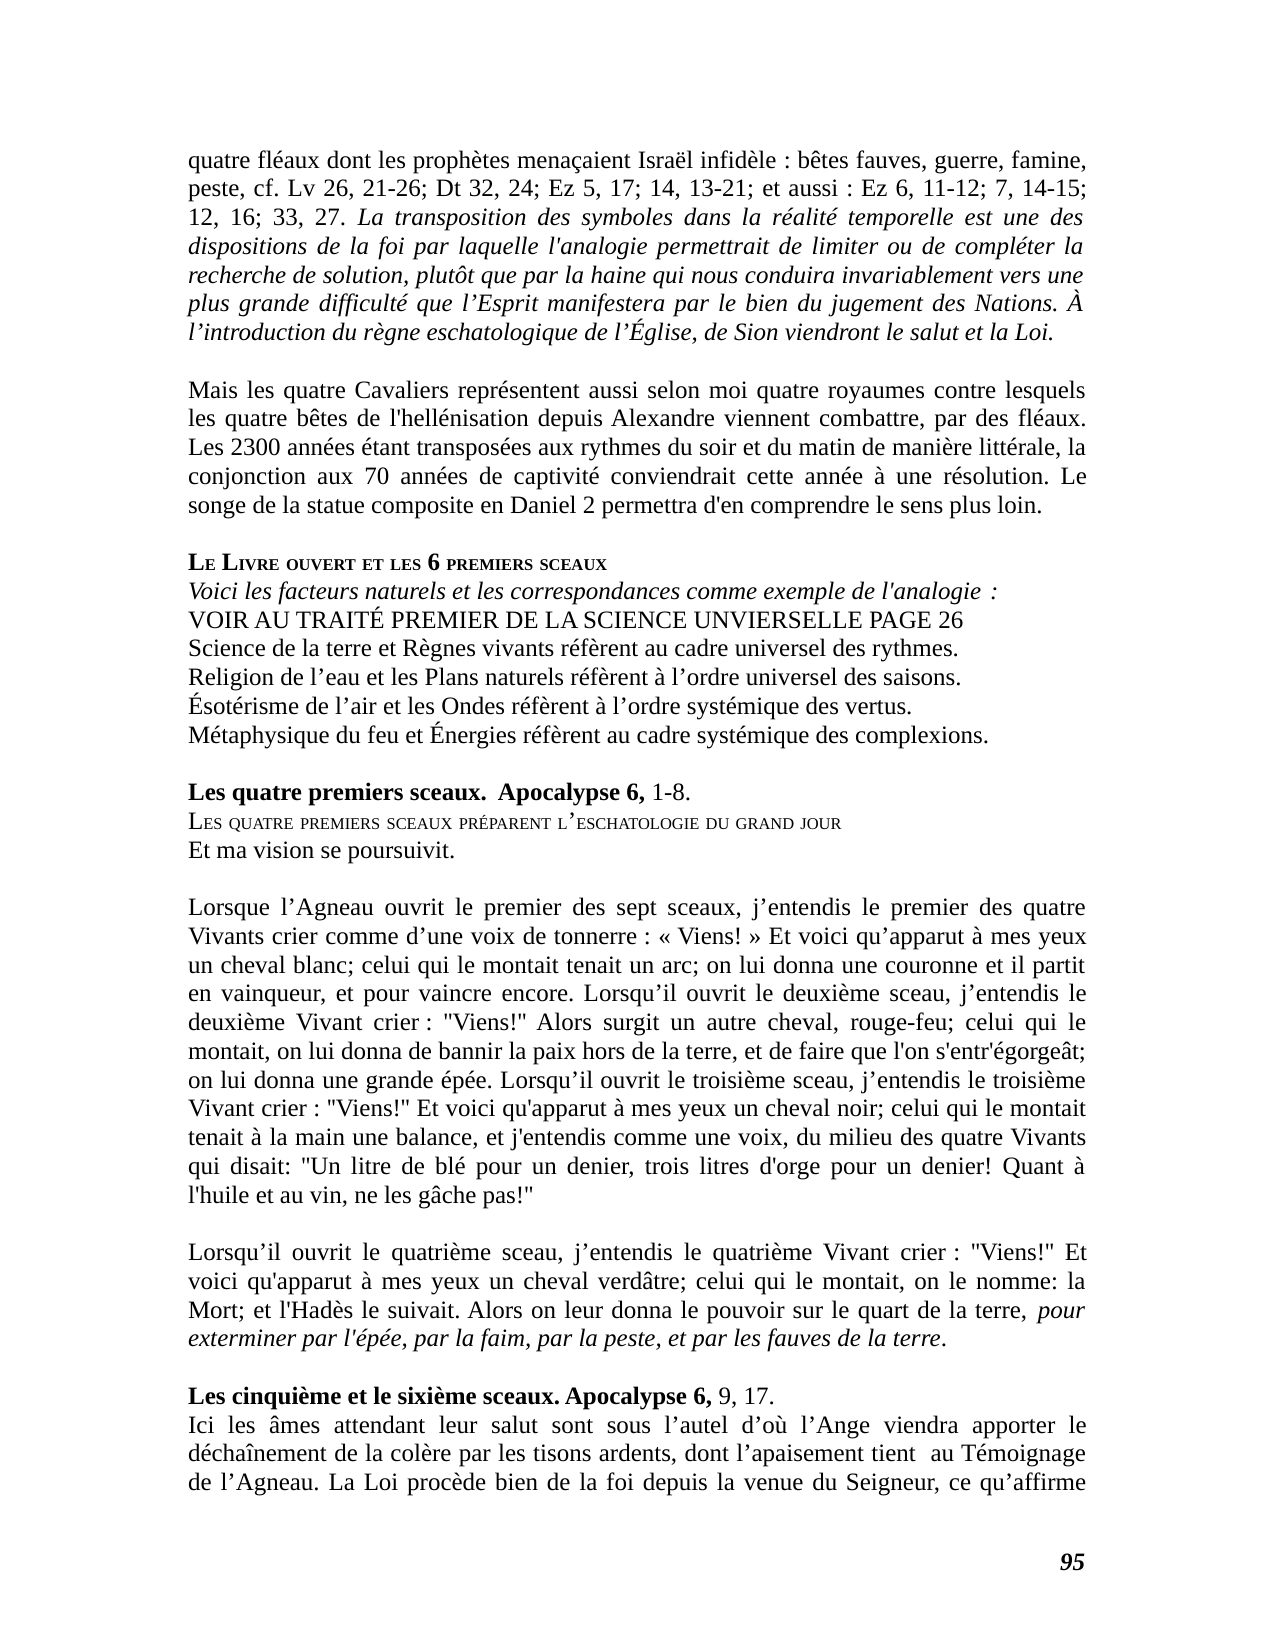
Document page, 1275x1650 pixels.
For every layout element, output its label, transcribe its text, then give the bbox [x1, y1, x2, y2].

text Ésotérisme de l’air et les Ondes réfèrent à l’ordre systémique des vertus. [188, 691, 1087, 720]
text Les cinquième et le sixième sceaux. Apocalypse 6, 9, 17. [188, 1381, 1087, 1410]
text quatre fléaux dont les prophètes menaçaient Israël infidèle : bêtes fauves, guerre, famine, peste, cf. Lv 26, 21-26; Dt 32, 24; Ez 5, 17; 14, 13-21; et aussi : Ez 6, 11-12; 7, 14-15; 12, 16; 33, 27. La transposition des symboles dans la réalité temporelle est une des dispositions de la foi par laquelle l'analogie permettrait de limiter ou de compléter la recherche de solution, plutôt que par la haine qui nous conduira invariablement vers une plus grande difficulté que l’Esprit manifestera par le bien du jugement des Nations. À l’introduction du règne eschatologique de l’Église, de Sion viendront le salut et la Loi. [188, 145, 1087, 346]
text Science de la terre et Règnes vivants réfèrent au cadre universel des rythmes. [188, 633, 1087, 662]
text Les quatre premiers sceaux préparent l’eschatologie du grand jour [188, 806, 1087, 835]
text Lorsque l’Agneau ouvrit le premier des sept sceaux, j’entendis le premier des quatre Vivants crier comme d’une voix de tonnerre : « Viens! » Et voici qu’apparut à mes yeux un cheval blanc; celui qui le montait tenait un arc; on lui donna une couronne et il partit en vainqueur, et pour vaincre encore. Lorsqu’il ouvrit le deuxième sceau, j’entendis le deuxième Vivant crier : ''Viens!'' Alors surgit un autre cheval, rouge-feu; celui qui le montait, on lui donna de bannir la paix hors de la terre, et de faire que l'on s'entr'égorgeât; on lui donna une grande épée. Lorsqu’il ouvrit le troisième sceau, j’entendis le troisième Vivant crier : ''Viens!'' Et voici qu'apparut à mes yeux un cheval noir; celui qui le montait tenait à la main une balance, et j'entendis comme une voix, du milieu des quatre Vivants qui disait: ''Un litre de blé pour un denier, trois litres d'orge pour un denier! Quant à l'huile et au vin, ne les gâche pas!'' [188, 892, 1087, 1208]
text Métaphysique du feu et Énergies réfèrent au cadre systémique des complexions. [188, 720, 1087, 748]
text Voici les facteurs naturels et les correspondances comme exemple de l'analogie : [188, 576, 1087, 605]
text Ici les âmes attendant leur salut sont sous l’autel d’où l’Ange viendra apporter le déchaînement de la colère par les tisons ardents, dont l’apaisement tient au Témoignage de l’Agneau. La Loi procède bien de la foi depuis la venue du Seigneur, ce qu’affirme [188, 1410, 1087, 1496]
text Lorsqu’il ouvrit le quatrième sceau, j’entendis le quatrième Vivant crier : ''Viens!'' Et voici qu'apparut à mes yeux un cheval verdâtre; celui qui le montait, on le nomme: la Mort; et l'Hadès le suivait. Alors on leur donna le pouvoir sur le quart de la terre, pour exterminer par l'épée, par la faim, par la peste, et par les fauves de la terre. [188, 1237, 1087, 1352]
text Les quatre premiers sceaux. Apocalypse 6, 1-8. [188, 777, 1087, 806]
text Et ma vision se poursuivit. [188, 835, 1087, 863]
text VOIR AU TRAITÉ PREMIER DE LA SCIENCE UNVIERSELLE PAGE 26 [188, 605, 1087, 633]
text Mais les quatre Cavaliers représentent aussi selon moi quatre royaumes contre lesquels les quatre bêtes de l'hellénisation depuis Alexandre viennent combattre, par des fléaux. Les 2300 années étant transposées aux rythmes du soir et du matin de manière littérale, la conjonction aux 70 années de captivité conviendrait cette année à une résolution. Le songe de la statue composite en Daniel 2 permettra d'en comprendre le sens plus loin. [188, 375, 1087, 518]
text Religion de l’eau et les Plans naturels réfèrent à l’ordre universel des saisons. [188, 662, 1087, 691]
text Le Livre ouvert et les 6 premiers sceaux [188, 547, 1087, 576]
